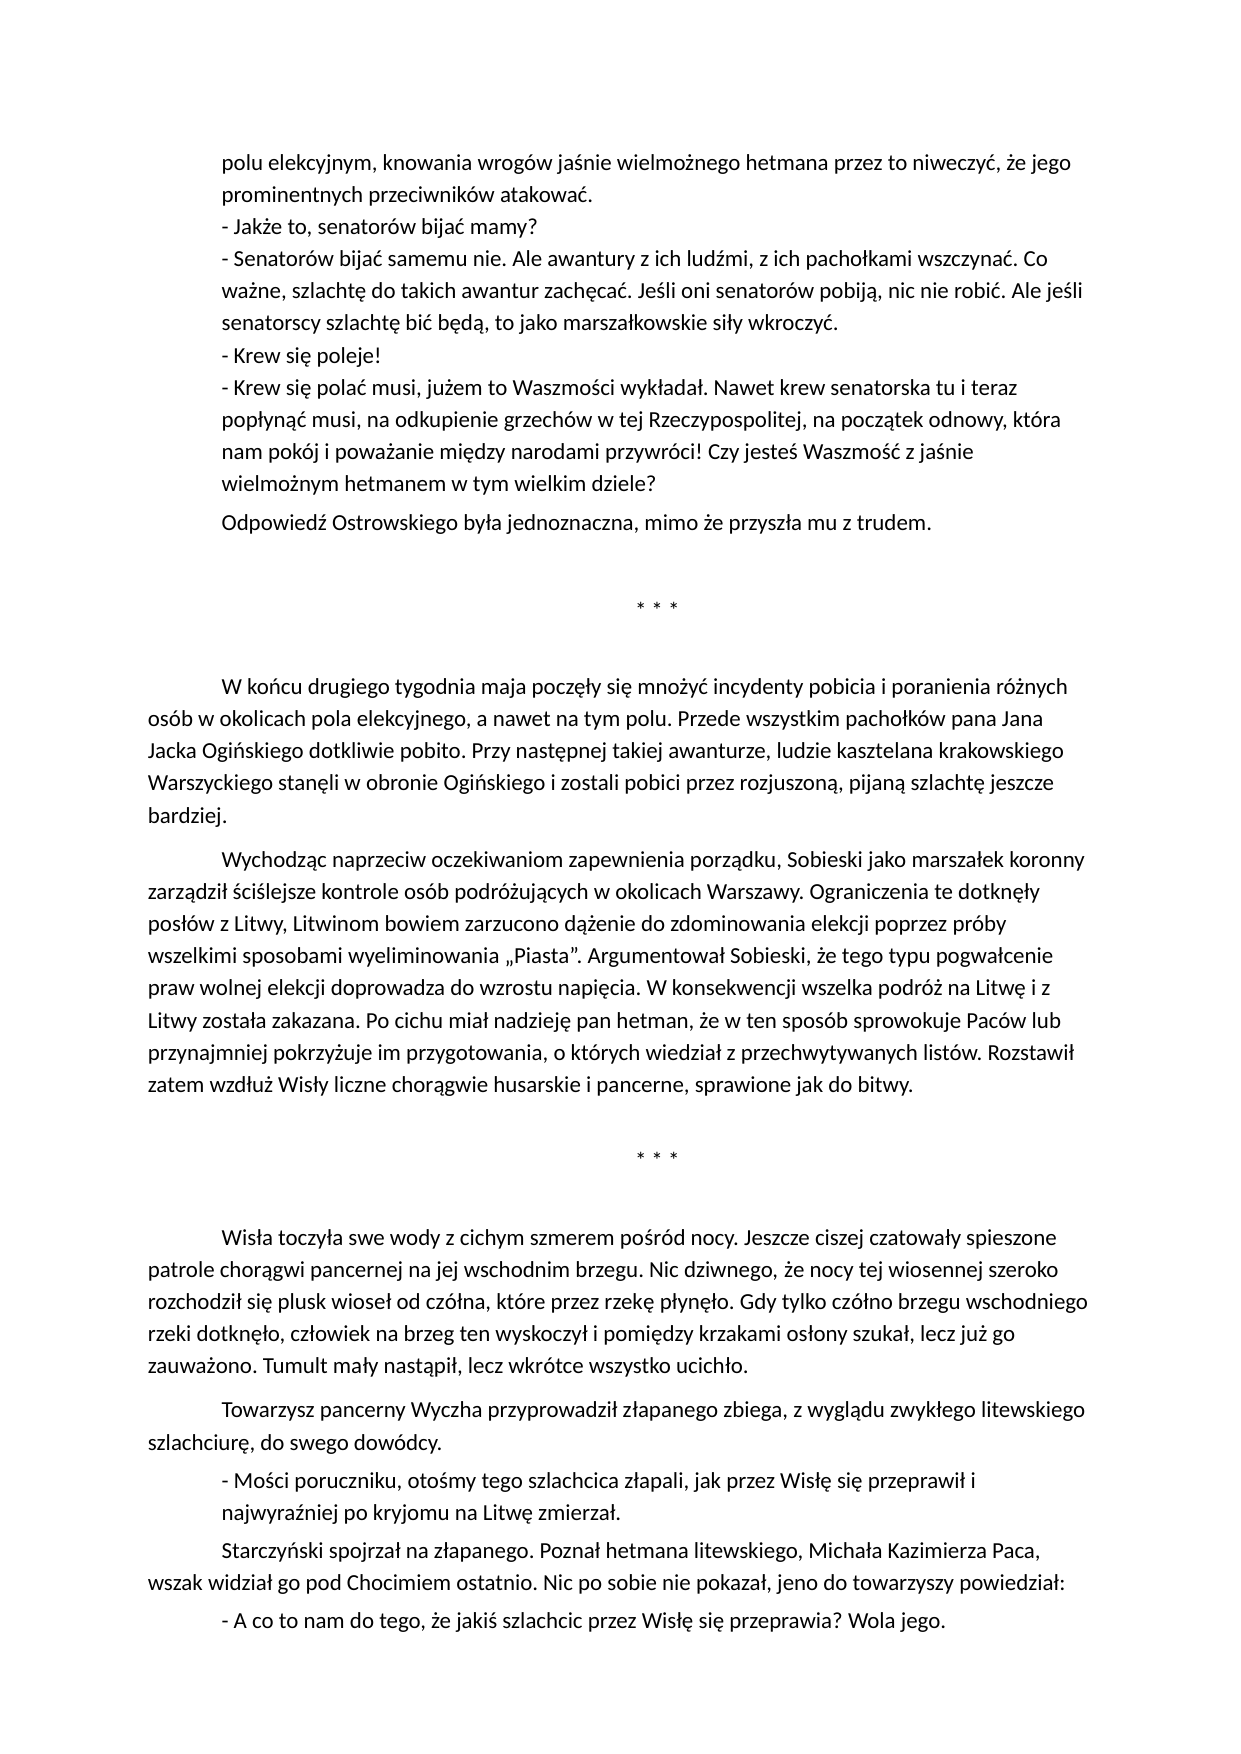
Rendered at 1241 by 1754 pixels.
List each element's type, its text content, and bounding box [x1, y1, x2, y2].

text * * * [148, 1146, 1093, 1174]
text - Jakże to, senatorów bijać mamy? [221, 212, 1093, 240]
text Odpowiedź Ostrowskiego była jednoznaczna, mimo że przyszła mu z trudem. [148, 508, 1093, 536]
text * * * [148, 596, 1093, 624]
text - Krew się polać musi, jużem to Waszmości wykładał. Nawet krew senatorska tu i teraz popłynąć musi, na odkupienie grzechów w tej Rzeczypospolitej, na początek odnowy, która nam pokój i poważanie między narodami przywróci! Czy jesteś Waszmość z jaśnie wielmożnym hetmanem w tym wielkim dziele? [221, 373, 1093, 497]
text Starczyński spojrzał na złapanego. Poznał hetmana litewskiego, Michała Kazimierza Paca, wszak widział go pod Chocimiem ostatnio. Nic po sobie nie pokazał, jeno do towarzyszy powiedział: [148, 1536, 1093, 1596]
text Wisła toczyła swe wody z cichym szmerem pośród nocy. Jeszcze ciszej czatowały spieszone patrole chorągwi pancernej na jej wschodnim brzegu. Nic dziwnego, że nocy tej wiosennej szeroko rozchodził się plusk wioseł od czółna, które przez rzekę płynęło. Gdy tylko czółno brzegu wschodniego rzeki dotknęło, człowiek na brzeg ten wyskoczył i pomiędzy krzakami osłony szukał, lecz już go zauważono. Tumult mały nastąpił, lecz wkrótce wszystko ucichło. [148, 1223, 1093, 1379]
text polu elekcyjnym, knowania wrogów jaśnie wielmożnego hetmana przez to niweczyć, że jego prominentnych przeciwników atakować. [221, 148, 1093, 208]
text Wychodząc naprzeciw oczekiwaniom zapewnienia porządku, Sobieski jako marszałek koronny zarządził ściślejsze kontrole osób podróżujących w okolicach Warszawy. Ograniczenia te dotknęły posłów z Litwy, Litwinom bowiem zarzucono dążenie do zdominowania elekcji poprzez próby wszelkimi sposobami wyeliminowania „Piasta”. Argumentował Sobieski, że tego typu pogwałcenie praw wolnej elekcji doprowadza do wzrostu napięcia. W konsekwencji wszelka podróż na Litwę i z Litwy została zakazana. Po cichu miał nadzieję pan hetman, że w ten sposób sprowokuje Paców lub przynajmniej pokrzyżuje im przygotowania, o których wiedział z przechwytywanych listów. Rozstawił zatem wzdłuż Wisły liczne chorągwie husarskie i pancerne, sprawione jak do bitwy. [148, 845, 1093, 1098]
text Towarzysz pancerny Wyczha przyprowadził złapanego zbiega, z wyglądu zwykłego litewskiego szlachciurę, do swego dowódcy. [148, 1395, 1093, 1456]
text - Mości poruczniku, otośmy tego szlachcica złapali, jak przez Wisłę się przeprawił i najwyraźniej po kryjomu na Litwę zmierzał. [221, 1466, 1093, 1526]
text W końcu drugiego tygodnia maja poczęły się mnożyć incydenty pobicia i poranienia różnych osób w okolicach pola elekcyjnego, a nawet na tym polu. Przede wszystkim pachołków pana Jana Jacka Ogińskiego dotkliwie pobito. Przy następnej takiej awanturze, ludzie kasztelana krakowskiego Warszyckiego stanęli w obronie Ogińskiego i zostali pobici przez rozjuszoną, pijaną szlachtę jeszcze bardziej. [148, 672, 1093, 829]
text - Senatorów bijać samemu nie. Ale awantury z ich ludźmi, z ich pachołkami wszczynać. Co ważne, szlachtę do takich awantur zachęcać. Jeśli oni senatorów pobiją, nic nie robić. Ale jeśli senatorscy szlachtę bić będą, to jako marszałkowskie siły wkroczyć. [221, 244, 1093, 337]
text - A co to nam do tego, że jakiś szlachcic przez Wisłę się przeprawia? Wola jego. [221, 1606, 1093, 1634]
text - Krew się poleje! [221, 341, 1093, 369]
